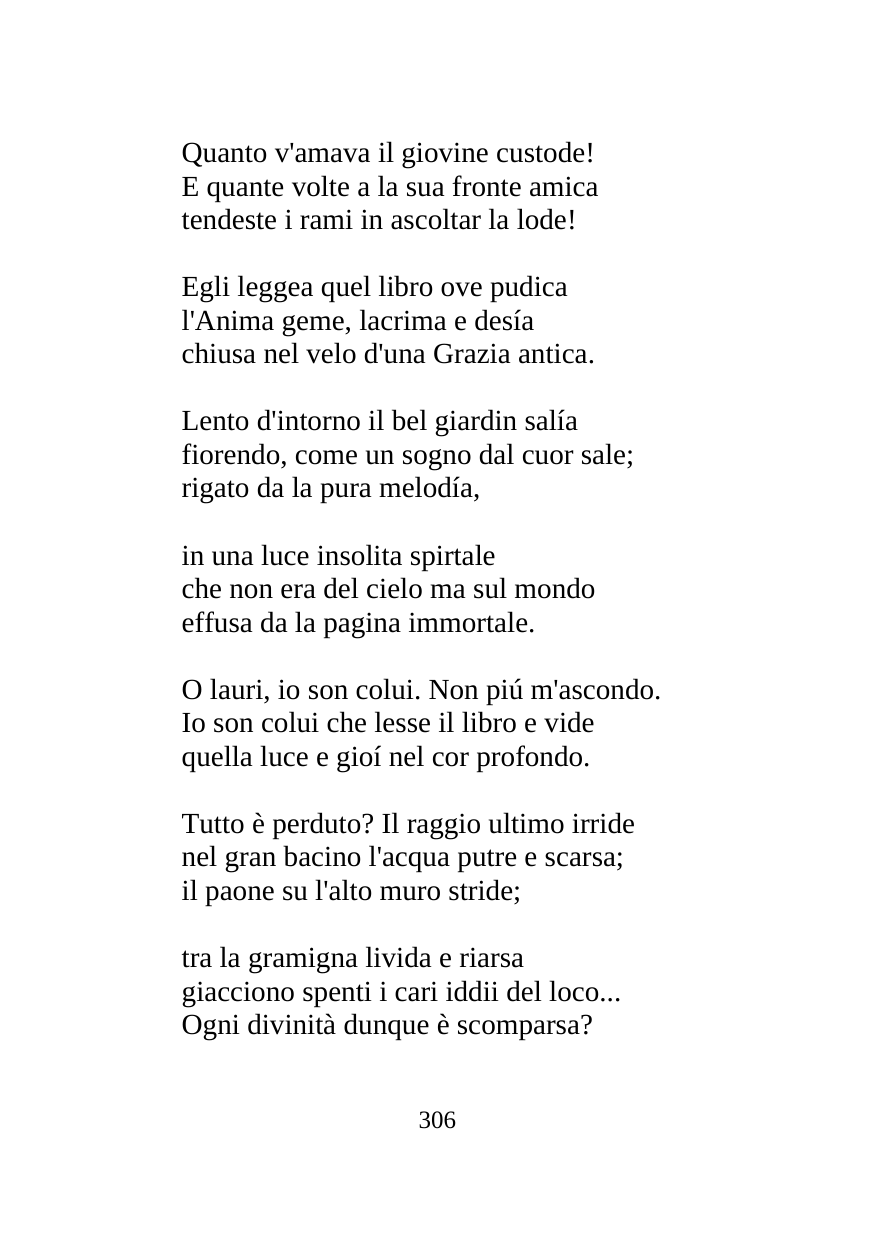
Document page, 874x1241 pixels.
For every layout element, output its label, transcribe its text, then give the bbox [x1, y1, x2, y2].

text che non era del cielo ma sul mondo [181, 571, 693, 605]
text Egli leggea quel libro ove pudica [181, 269, 693, 303]
text in una luce insolita spirtale [181, 538, 693, 571]
text tra la gramigna livida e riarsa [181, 940, 693, 974]
text rigato da la pura melodía, [181, 471, 693, 504]
text Quanto v'amava il giovine custode! [181, 135, 693, 169]
text fiorendo, come un sogno dal cuor sale; [181, 437, 693, 471]
text effusa da la pagina immortale. [181, 605, 693, 638]
text nel gran bacino l'acqua putre e scarsa; [181, 839, 693, 873]
text Ogni divinità dunque è scomparsa? [181, 1007, 693, 1041]
text Lento d'intorno il bel giardin salía [181, 403, 693, 437]
text quella luce e gioí nel cor profondo. [181, 739, 693, 772]
text Io son colui che lesse il libro e vide [181, 705, 693, 739]
text giacciono spenti i cari iddii del loco... [181, 974, 693, 1007]
text Tutto è perduto? Il raggio ultimo irride [181, 806, 693, 839]
text chiusa nel velo d'una Grazia antica. [181, 336, 693, 370]
text l'Anima geme, lacrima e desía [181, 303, 693, 336]
text tendeste i rami in ascoltar la lode! [181, 202, 693, 236]
text E quante volte a la sua fronte amica [181, 169, 693, 202]
text O lauri, io son colui. Non piú m'ascondo. [181, 672, 693, 705]
text il paone su l'alto muro stride; [181, 873, 693, 907]
